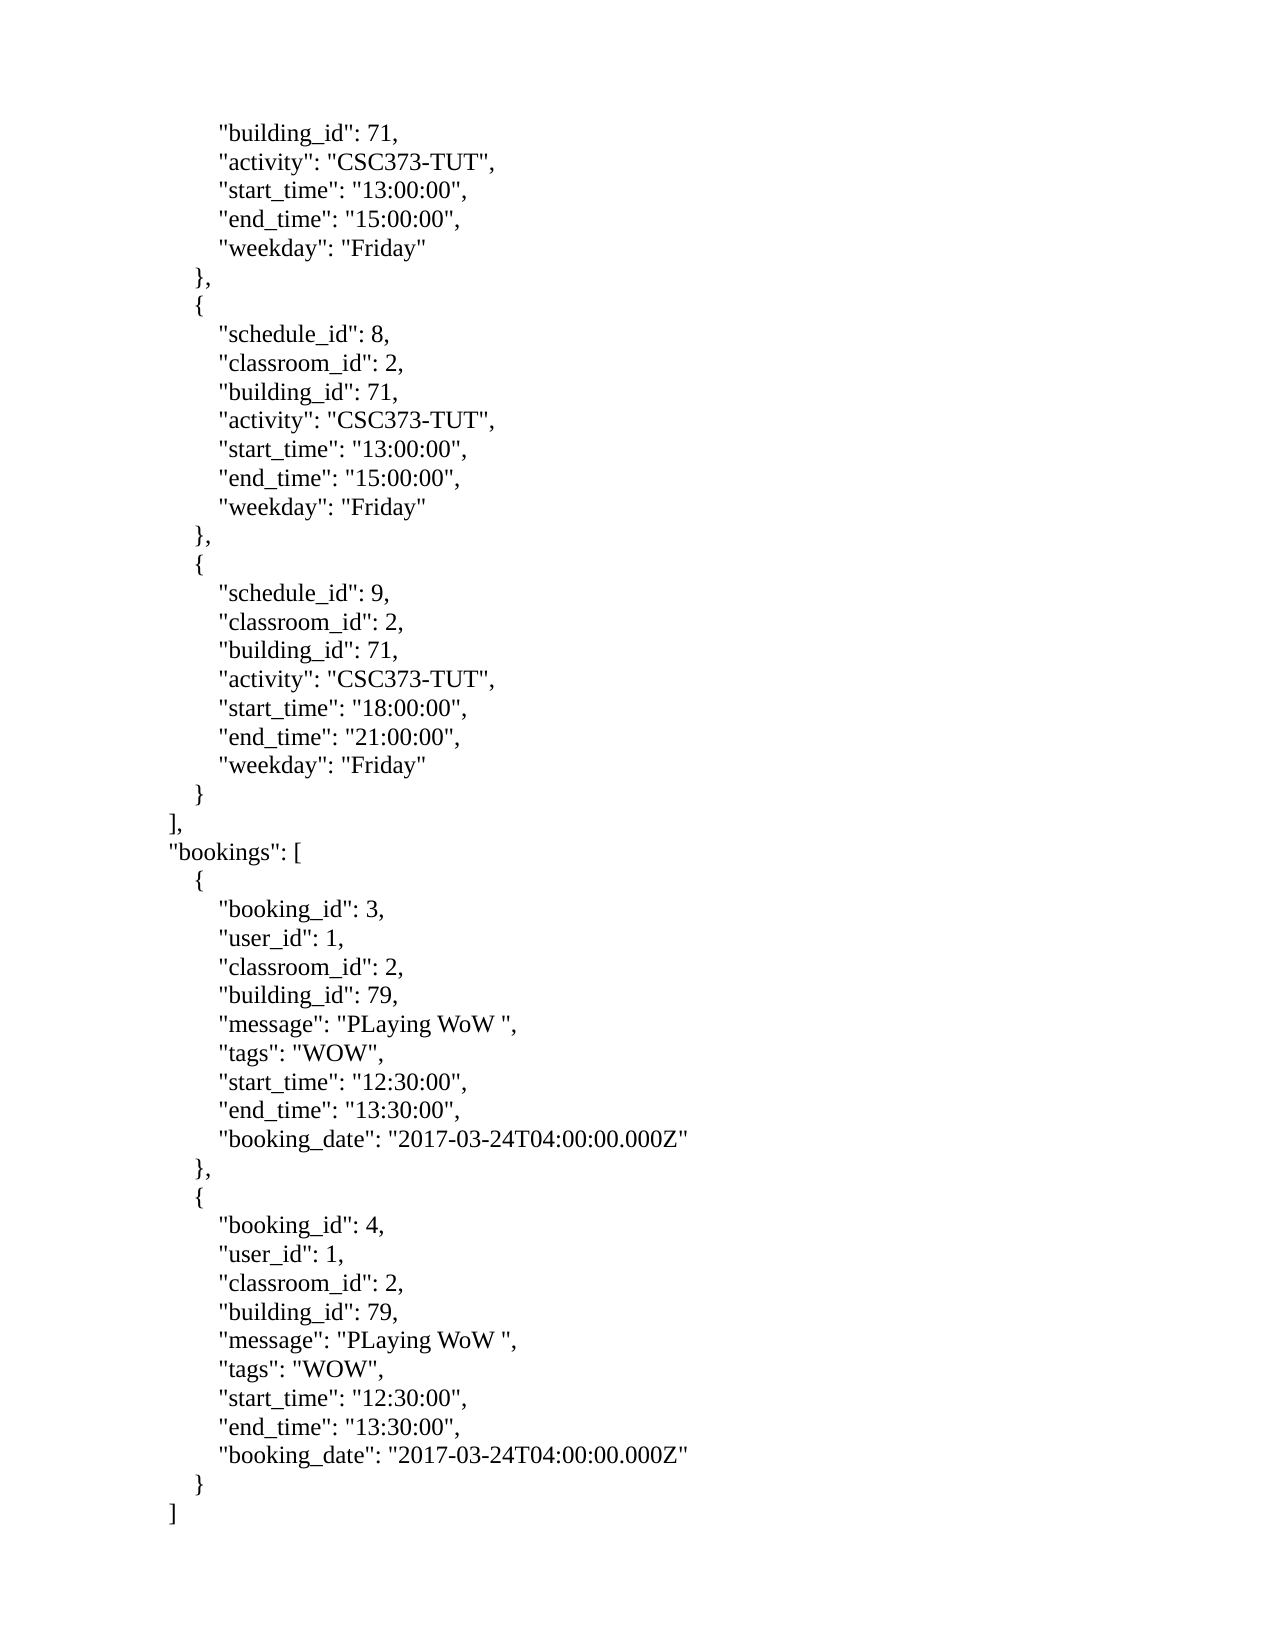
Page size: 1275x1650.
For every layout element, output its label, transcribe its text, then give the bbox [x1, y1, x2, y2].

text "message": "PLaying WoW ", [118, 1009, 1157, 1038]
text "start_time": "12:30:00", [118, 1383, 1157, 1412]
text "classroom_id": 2, [118, 1268, 1157, 1297]
text } [118, 1469, 1157, 1498]
text "booking_date": "2017-03-24T04:00:00.000Z" [118, 1441, 1157, 1469]
text { [118, 291, 1157, 319]
text "bookings": [ [118, 837, 1157, 866]
text "weekday": "Friday" [118, 751, 1157, 779]
text "end_time": "15:00:00", [118, 463, 1157, 492]
text "building_id": 79, [118, 981, 1157, 1009]
text "start_time": "13:00:00", [118, 176, 1157, 204]
text ] [118, 1498, 1157, 1527]
text "classroom_id": 2, [118, 607, 1157, 636]
text "weekday": "Friday" [118, 233, 1157, 262]
text "classroom_id": 2, [118, 348, 1157, 377]
text "building_id": 79, [118, 1297, 1157, 1326]
text "message": "PLaying WoW ", [118, 1326, 1157, 1354]
text "user_id": 1, [118, 1239, 1157, 1268]
text "tags": "WOW", [118, 1354, 1157, 1383]
text "end_time": "13:30:00", [118, 1412, 1157, 1441]
text { [118, 866, 1157, 894]
text "weekday": "Friday" [118, 492, 1157, 521]
text "building_id": 71, [118, 636, 1157, 664]
text "booking_id": 3, [118, 894, 1157, 923]
text "schedule_id": 8, [118, 319, 1157, 348]
text "classroom_id": 2, [118, 952, 1157, 981]
text "start_time": "13:00:00", [118, 434, 1157, 463]
text "user_id": 1, [118, 923, 1157, 952]
text "building_id": 71, [118, 377, 1157, 406]
text }, [118, 521, 1157, 549]
text "start_time": "12:30:00", [118, 1067, 1157, 1096]
text { [118, 1182, 1157, 1211]
text "building_id": 71, [118, 118, 1157, 147]
text { [118, 549, 1157, 578]
text "activity": "CSC373-TUT", [118, 664, 1157, 693]
text "booking_date": "2017-03-24T04:00:00.000Z" [118, 1124, 1157, 1153]
text "end_time": "13:30:00", [118, 1096, 1157, 1124]
text }, [118, 262, 1157, 291]
text "schedule_id": 9, [118, 578, 1157, 607]
text "start_time": "18:00:00", [118, 693, 1157, 722]
text }, [118, 1153, 1157, 1182]
text "activity": "CSC373-TUT", [118, 406, 1157, 434]
text "tags": "WOW", [118, 1038, 1157, 1067]
text } [118, 779, 1157, 808]
text "booking_id": 4, [118, 1211, 1157, 1239]
text "activity": "CSC373-TUT", [118, 147, 1157, 176]
text ], [118, 808, 1157, 837]
text "end_time": "21:00:00", [118, 722, 1157, 751]
text "end_time": "15:00:00", [118, 204, 1157, 233]
